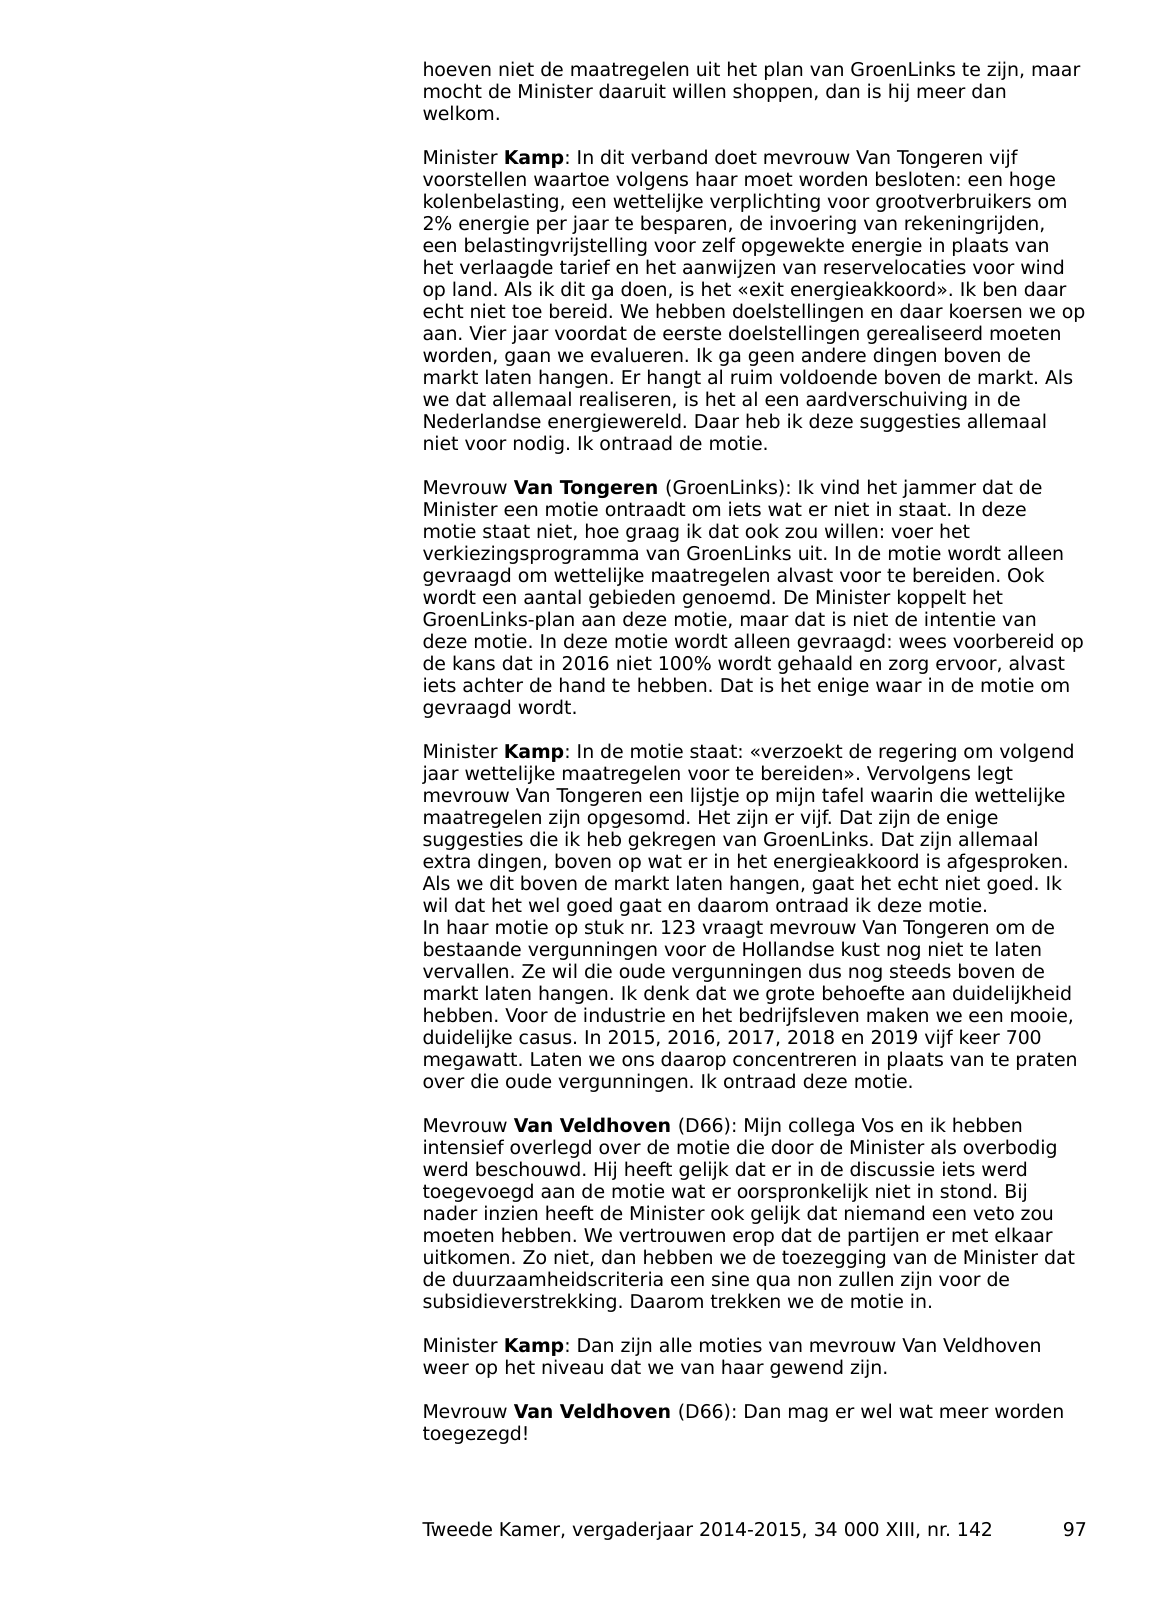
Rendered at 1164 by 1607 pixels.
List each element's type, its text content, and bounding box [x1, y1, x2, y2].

text Mevrouw Van Tongeren (GroenLinks): Ik vind het jammer dat de Minister een motie ontraadt om iets wat er niet in staat. In deze motie staat niet, hoe graag ik dat ook zou willen: voer het verkiezingsprogramma van GroenLinks uit. In de motie wordt alleen gevraagd om wettelijke maatregelen alvast voor te bereiden. Ook wordt een aantal gebieden genoemd. De Minister koppelt het GroenLinks-plan aan deze motie, maar dat is niet de intentie van deze motie. In deze motie wordt alleen gevraagd: wees voorbereid op de kans dat in 2016 niet 100% wordt gehaald en zorg ervoor, alvast iets achter de hand te hebben. Dat is het enige waar in de motie om gevraagd wordt. [422, 477, 1087, 719]
text Minister Kamp: In dit verband doet mevrouw Van Tongeren vijf voorstellen waartoe volgens haar moet worden besloten: een hoge kolenbelasting, een wettelijke verplichting voor grootverbruikers om 2% energie per jaar te besparen, de invoering van rekeningrijden, een belastingvrijstelling voor zelf opgewekte energie in plaats van het verlaagde tarief en het aanwijzen van reservelocaties voor wind op land. Als ik dit ga doen, is het «exit energieakkoord». Ik ben daar echt niet toe bereid. We hebben doelstellingen en daar koersen we op aan. Vier jaar voordat de eerste doelstellingen gerealiseerd moeten worden, gaan we evalueren. Ik ga geen andere dingen boven de markt laten hangen. Er hangt al ruim voldoende boven de markt. Als we dat allemaal realiseren, is het al een aardverschuiving in de Nederlandse energiewereld. Daar heb ik deze suggesties allemaal niet voor nodig. Ik ontraad de motie. [422, 147, 1087, 455]
text Mevrouw Van Veldhoven (D66): Dan mag er wel wat meer worden toegezegd! [422, 1401, 1087, 1445]
text Minister Kamp: In de motie staat: «verzoekt de regering om volgend jaar wettelijke maatregelen voor te bereiden». Vervolgens legt mevrouw Van Tongeren een lijstje op mijn tafel waarin die wettelijke maatregelen zijn opgesomd. Het zijn er vijf. Dat zijn de enige suggesties die ik heb gekregen van GroenLinks. Dat zijn allemaal extra dingen, boven op wat er in het energieakkoord is afgesproken. Als we dit boven de markt laten hangen, gaat het echt niet goed. Ik wil dat het wel goed gaat en daarom ontraad ik deze motie. [422, 741, 1087, 917]
text In haar motie op stuk nr. 123 vraagt mevrouw Van Tongeren om de bestaande vergunningen voor de Hollandse kust nog niet te laten vervallen. Ze wil die oude vergunningen dus nog steeds boven de markt laten hangen. Ik denk dat we grote behoefte aan duidelijkheid hebben. Voor de industrie en het bedrijfsleven maken we een mooie, duidelijke casus. In 2015, 2016, 2017, 2018 en 2019 vijf keer 700 megawatt. Laten we ons daarop concentreren in plaats van te praten over die oude vergunningen. Ik ontraad deze motie. [422, 917, 1087, 1093]
text Minister Kamp: Dan zijn alle moties van mevrouw Van Veldhoven weer op het niveau dat we van haar gewend zijn. [422, 1335, 1087, 1379]
text hoeven niet de maatregelen uit het plan van GroenLinks te zijn, maar mocht de Minister daaruit willen shoppen, dan is hij meer dan welkom. [422, 59, 1087, 125]
text Mevrouw Van Veldhoven (D66): Mijn collega Vos en ik hebben intensief overlegd over de motie die door de Minister als overbodig werd beschouwd. Hij heeft gelijk dat er in de discussie iets werd toegevoegd aan de motie wat er oorspronkelijk niet in stond. Bij nader inzien heeft de Minister ook gelijk dat niemand een veto zou moeten hebben. We vertrouwen erop dat de partijen er met elkaar uitkomen. Zo niet, dan hebben we de toezegging van de Minister dat de duurzaamheidscriteria een sine qua non zullen zijn voor de subsidieverstrekking. Daarom trekken we de motie in. [422, 1115, 1087, 1313]
